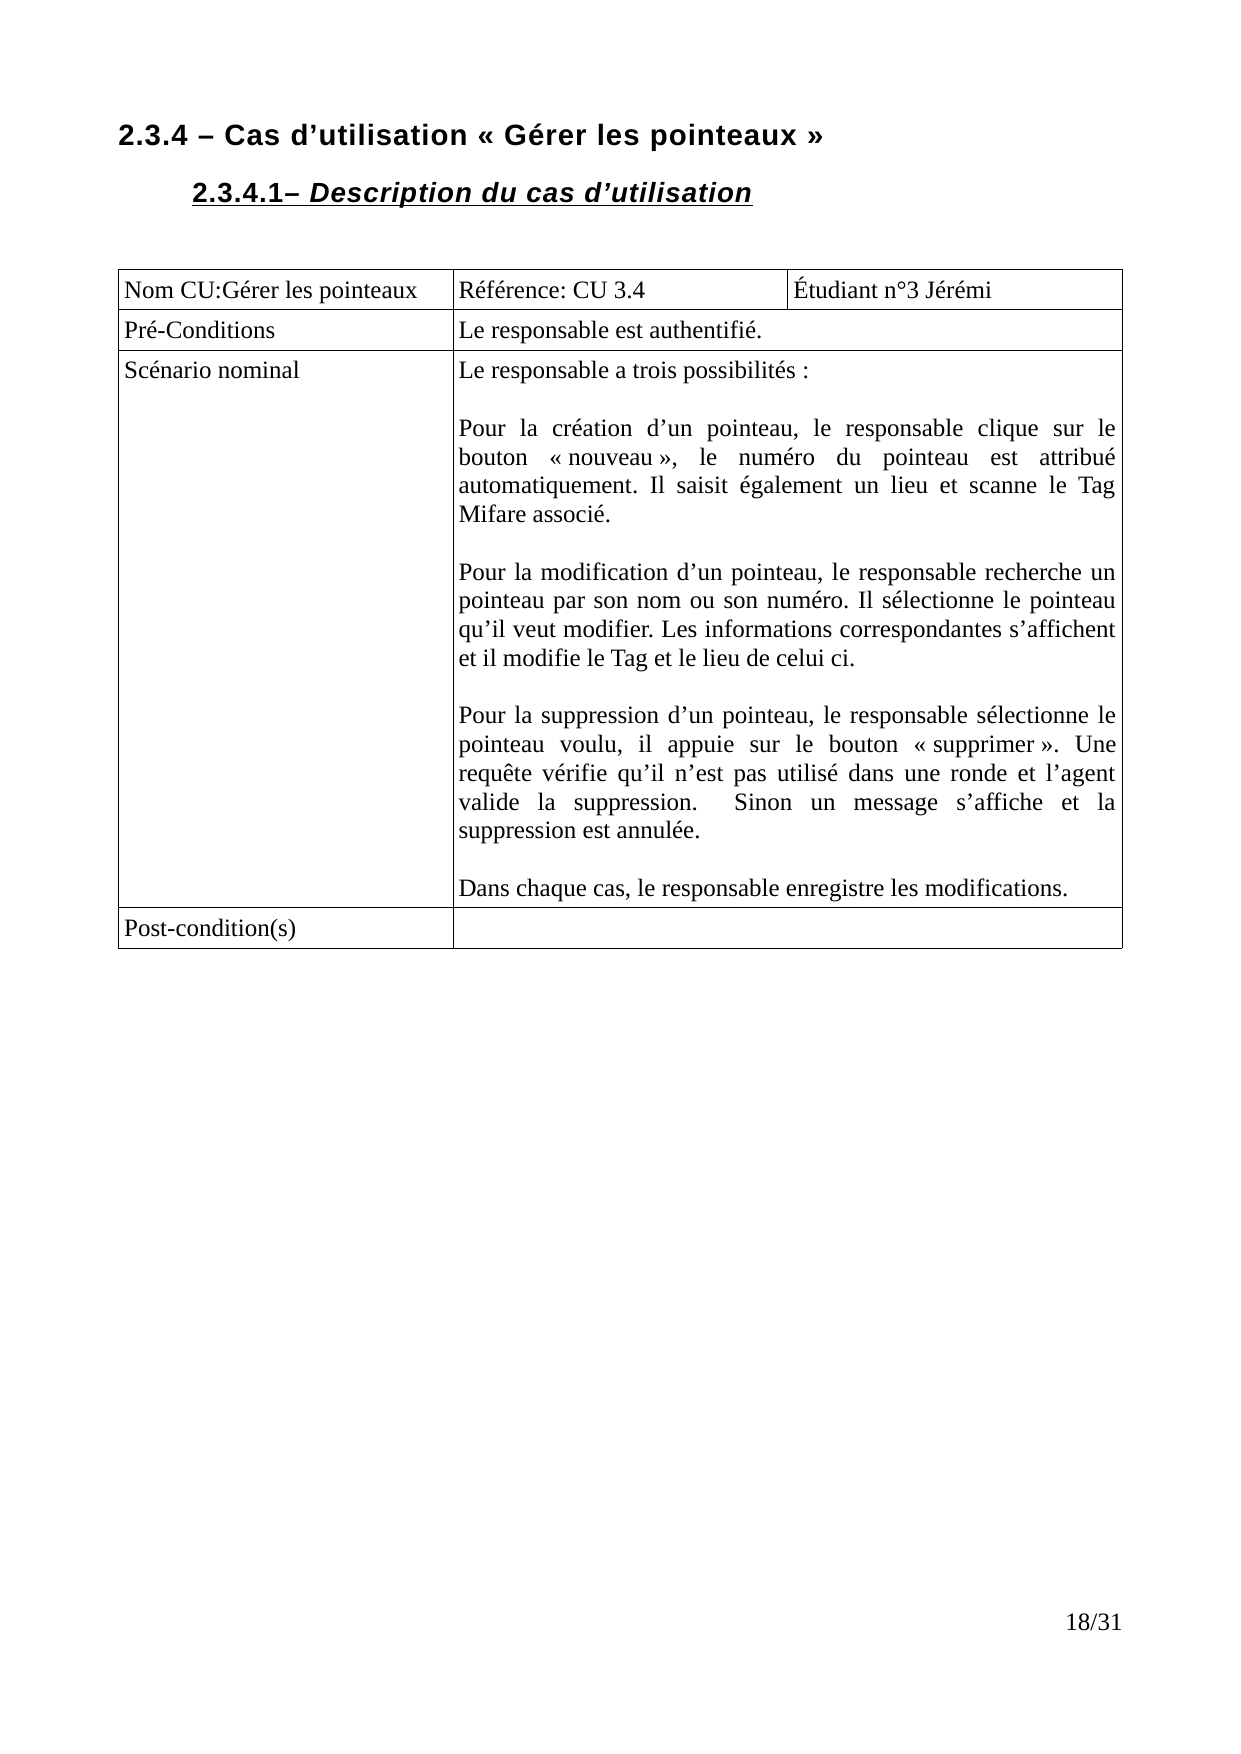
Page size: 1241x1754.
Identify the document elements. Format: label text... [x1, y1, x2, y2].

subtitle 2.3.4 – Cas d’utilisation « Gérer les pointeaux » [118, 118, 1122, 152]
table_cell Le responsable a trois possibilités : Pour la création d’un pointeau, le responsable clique sur le bouton « nouveau », le numéro du pointeau est attribué automatiquement. Il saisit également un lieu et scanne le Tag Mifare associé. Pour la modification d’un pointeau, le responsable recherche un pointeau par son nom ou son numéro. Il sélectionne le pointeau qu’il veut modifier. Les informations correspondantes s’affichent et il modifie le Tag et le lieu de celui ci. Pour la suppression d’un pointeau, le responsable sélectionne le pointeau voulu, il appuie sur le bouton « supprimer ». Une requête vérifie qu’il n’est pas utilisé dans une ronde et l’agent valide la suppression. Sinon un message s’affiche et la suppression est annulée. Dans chaque cas, le responsable enregistre les modifications. [454, 351, 1122, 907]
table_cell Pré-Conditions [119, 310, 453, 349]
table_cell Post-condition(s) [119, 908, 453, 948]
table_cell Scénario nominal [119, 351, 453, 907]
table_header Nom CU:Gérer les pointeaux [119, 270, 453, 309]
table_header Étudiant n°3 Jérémi [788, 270, 1122, 309]
subtitle 2.3.4.1– Description du cas d’utilisation [118, 177, 1122, 209]
table_cell Le responsable est authentifié. [454, 310, 1122, 349]
table_cell [454, 908, 1122, 948]
table_header Référence: CU 3.4 [454, 270, 787, 309]
